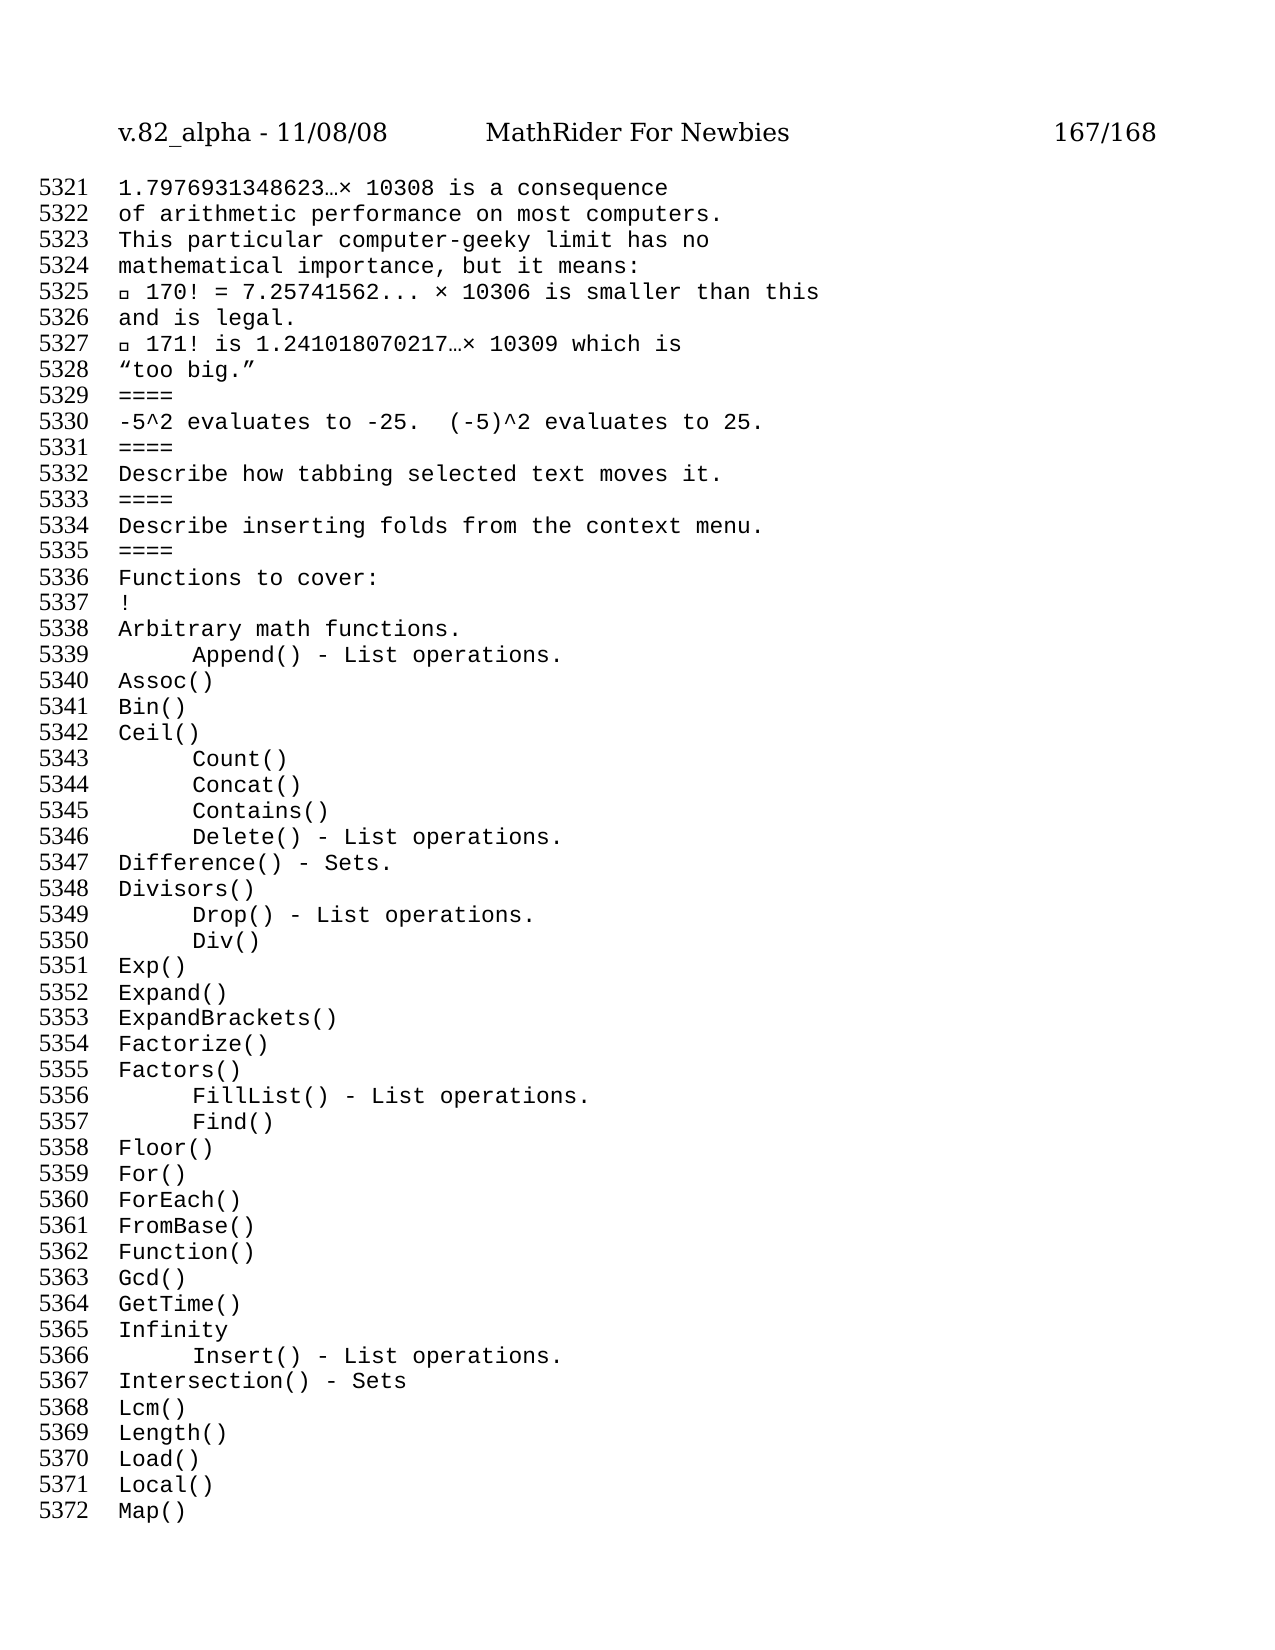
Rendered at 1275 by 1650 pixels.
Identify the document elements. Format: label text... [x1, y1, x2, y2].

text FillList() - List operations. [118, 1084, 1157, 1111]
text 􀂄 171! is 1.241018070217…× 10309 which is [118, 332, 1157, 358]
text ==== [118, 488, 1157, 514]
text Floor() [118, 1136, 1157, 1162]
text Ceil() [118, 721, 1157, 747]
text Infinity [118, 1318, 1157, 1344]
text Local() [118, 1474, 1157, 1499]
text Gcd() [118, 1266, 1157, 1292]
text FromBase() [118, 1214, 1157, 1240]
text Bin() [118, 696, 1157, 721]
text Concat() [118, 773, 1157, 799]
text Insert() - List operations. [118, 1344, 1157, 1370]
text Intersection() - Sets [118, 1370, 1157, 1396]
text Find() [118, 1111, 1157, 1136]
text Delete() - List operations. [118, 825, 1157, 851]
text Append() - List operations. [118, 644, 1157, 669]
text ExpandBrackets() [118, 1007, 1157, 1033]
text Map() [118, 1499, 1157, 1526]
text This particular computer-geeky limit has no [118, 229, 1157, 254]
text Load() [118, 1448, 1157, 1474]
text “too big.” [118, 358, 1157, 384]
text Lcm() [118, 1396, 1157, 1422]
text GetTime() [118, 1292, 1157, 1318]
text 1.7976931348623…× 10308 is a consequence [118, 177, 1157, 203]
text Length() [118, 1422, 1157, 1448]
text -5^2 evaluates to -25. (-5)^2 evaluates to 25. [118, 410, 1157, 436]
text Factors() [118, 1059, 1157, 1084]
text ==== [118, 436, 1157, 462]
text 􀂄 170! = 7.25741562... × 10306 is smaller than this [118, 281, 1157, 306]
text ==== [118, 384, 1157, 410]
text Describe how tabbing selected text moves it. [118, 462, 1157, 488]
text and is legal. [118, 306, 1157, 332]
text Describe inserting folds from the context menu. [118, 514, 1157, 540]
text For() [118, 1162, 1157, 1188]
text Contains() [118, 799, 1157, 825]
text ==== [118, 540, 1157, 566]
text of arithmetic performance on most computers. [118, 203, 1157, 229]
text Exp() [118, 955, 1157, 981]
text Factorize() [118, 1033, 1157, 1059]
text mathematical importance, but it means: [118, 254, 1157, 281]
text Difference() - Sets. [118, 851, 1157, 877]
text Expand() [118, 981, 1157, 1007]
text Assoc() [118, 669, 1157, 696]
text ! [118, 592, 1157, 618]
text Functions to cover: [118, 566, 1157, 592]
text Function() [118, 1240, 1157, 1266]
text Div() [118, 929, 1157, 955]
text ForEach() [118, 1188, 1157, 1214]
text Drop() - List operations. [118, 903, 1157, 929]
text Arbitrary math functions. [118, 618, 1157, 644]
text Count() [118, 747, 1157, 773]
text Divisors() [118, 877, 1157, 903]
